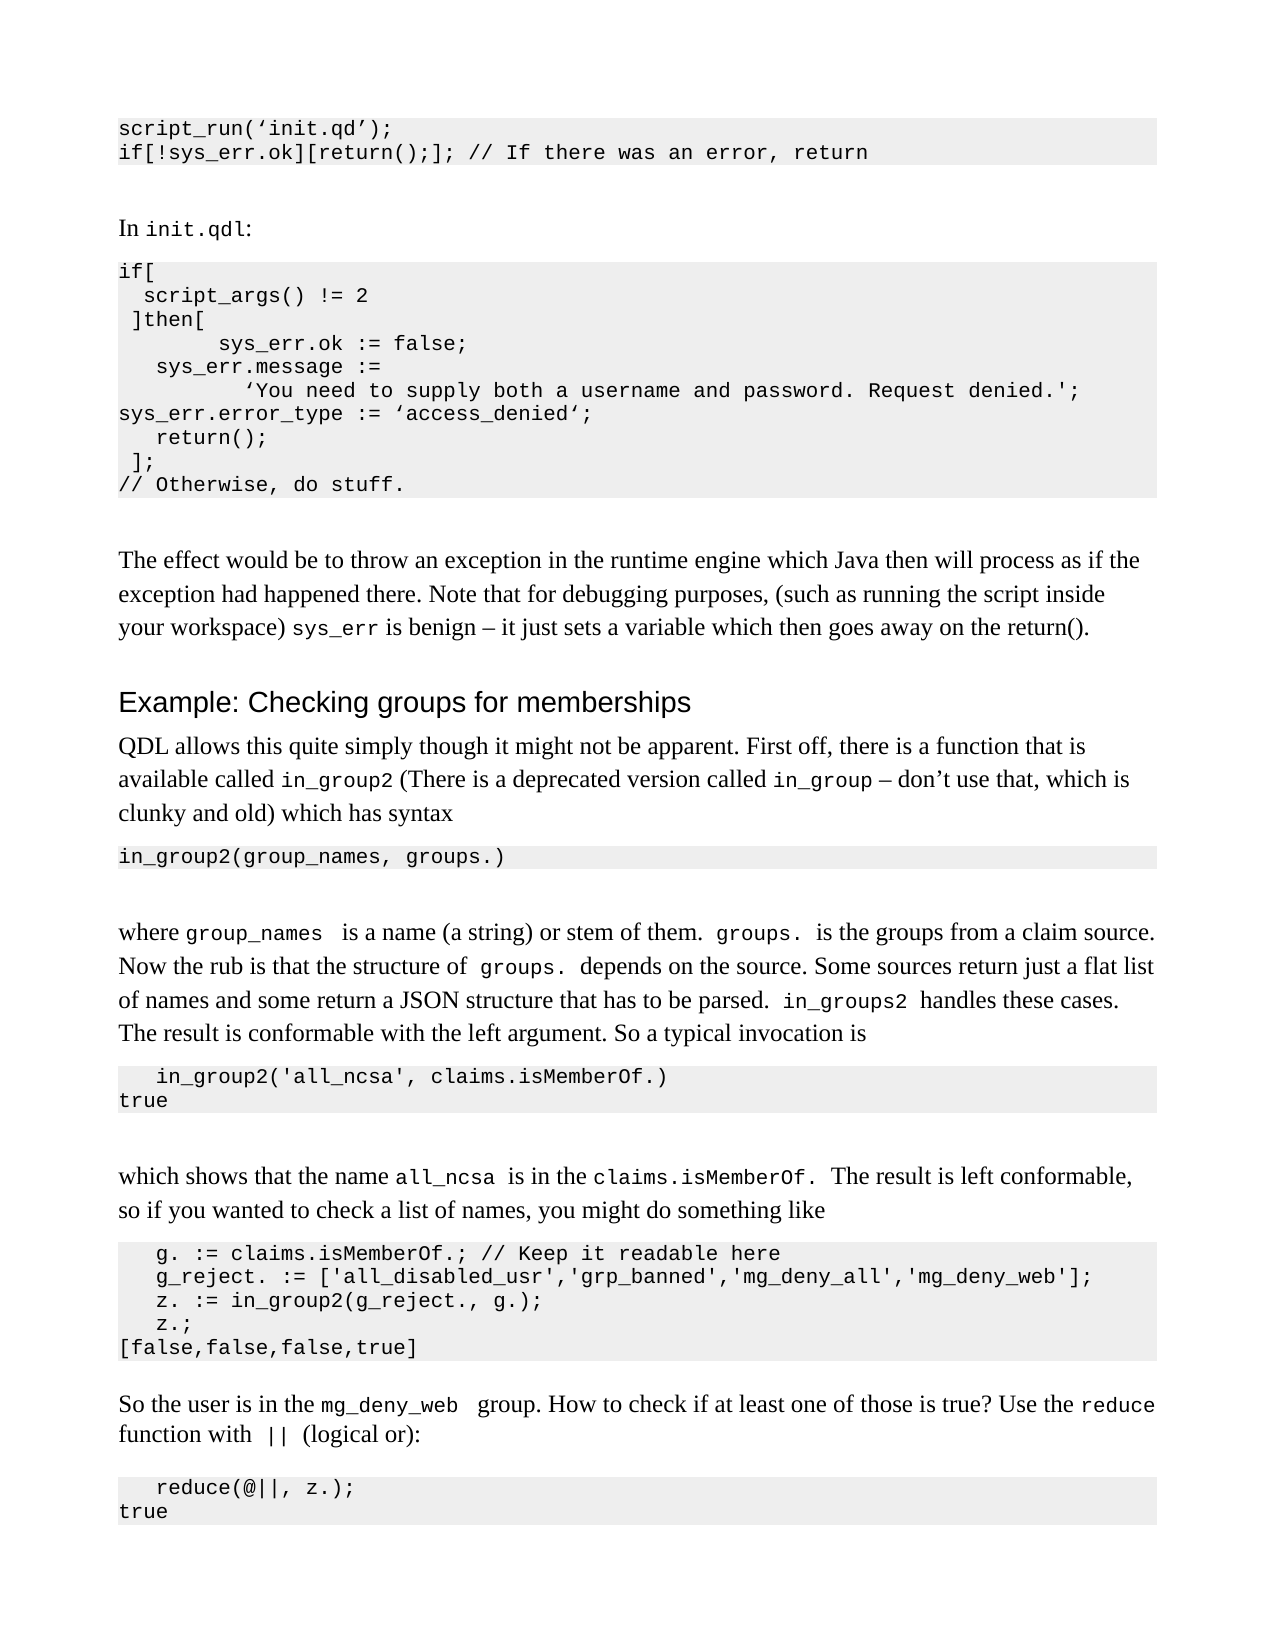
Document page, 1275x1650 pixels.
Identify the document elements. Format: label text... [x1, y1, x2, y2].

text true [118, 1501, 1157, 1525]
text g. := claims.isMemberOf.; // Keep it readable here [118, 1242, 1157, 1266]
text The effect would be to throw an exception in the runtime engine which Java then will process as if the exception had happened there. Note that for debugging purposes, (such as running the script inside your workspace) sys_err is benign – it just sets a variable which then goes away on the return(). [118, 546, 1157, 641]
text ]then[ [118, 309, 1157, 332]
text which shows that the name all_ncsa is in the claims.isMemberOf. The result is left conformable, so if you wanted to check a list of names, you might do something like [118, 1161, 1157, 1224]
text ‘You need to supply both a username and password. Request denied.'; [118, 380, 1157, 403]
text ]; [118, 451, 1157, 474]
text sys_err.message := [118, 356, 1157, 380]
text if[ [118, 262, 1157, 285]
text where group_names is a name (a string) or stem of them. groups. is the groups from a claim source. Now the rub is that the structure of groups. depends on the source. Some sources return just a flat list of names and some return a JSON structure that has to be parsed. in_groups2 handles these cases. The result is conformable with the left argument. So a typical invocation is [118, 917, 1157, 1047]
text z.; [118, 1313, 1157, 1337]
subtitle Example: Checking groups for memberships [118, 685, 1157, 719]
text script_run(‘init.qd’); [118, 118, 1157, 142]
text z. := in_group2(g_reject., g.); [118, 1290, 1157, 1313]
text return(); [118, 427, 1157, 451]
text QDL allows this quite simply though it might not be apparent. First off, there is a function that is available called in_group2 (There is a deprecated version called in_group – don’t use that, which is clunky and old) which has syntax [118, 731, 1157, 827]
text reduce(@||, z.); [118, 1477, 1157, 1501]
text [false,false,false,true] [118, 1337, 1157, 1361]
text in_group2('all_ncsa', claims.isMemberOf.) [118, 1066, 1157, 1090]
text // Otherwise, do stuff. [118, 474, 1157, 498]
text sys_err.error_type := ‘access_denied‘; [118, 403, 1157, 427]
text in_group2(group_names, groups.) [118, 846, 1157, 869]
text script_args() != 2 [118, 285, 1157, 309]
text So the user is in the mg_deny_web group. How to check if at least one of those is true? Use the reduce function with || (logical or): [118, 1389, 1157, 1449]
text sys_err.ok := false; [118, 332, 1157, 356]
text g_reject. := ['all_disabled_usr','grp_banned','mg_deny_all','mg_deny_web']; [118, 1266, 1157, 1290]
text if[!sys_err.ok][return();]; // If there was an error, return [118, 142, 1157, 165]
text In init.qdl: [118, 213, 1157, 243]
text true [118, 1090, 1157, 1113]
